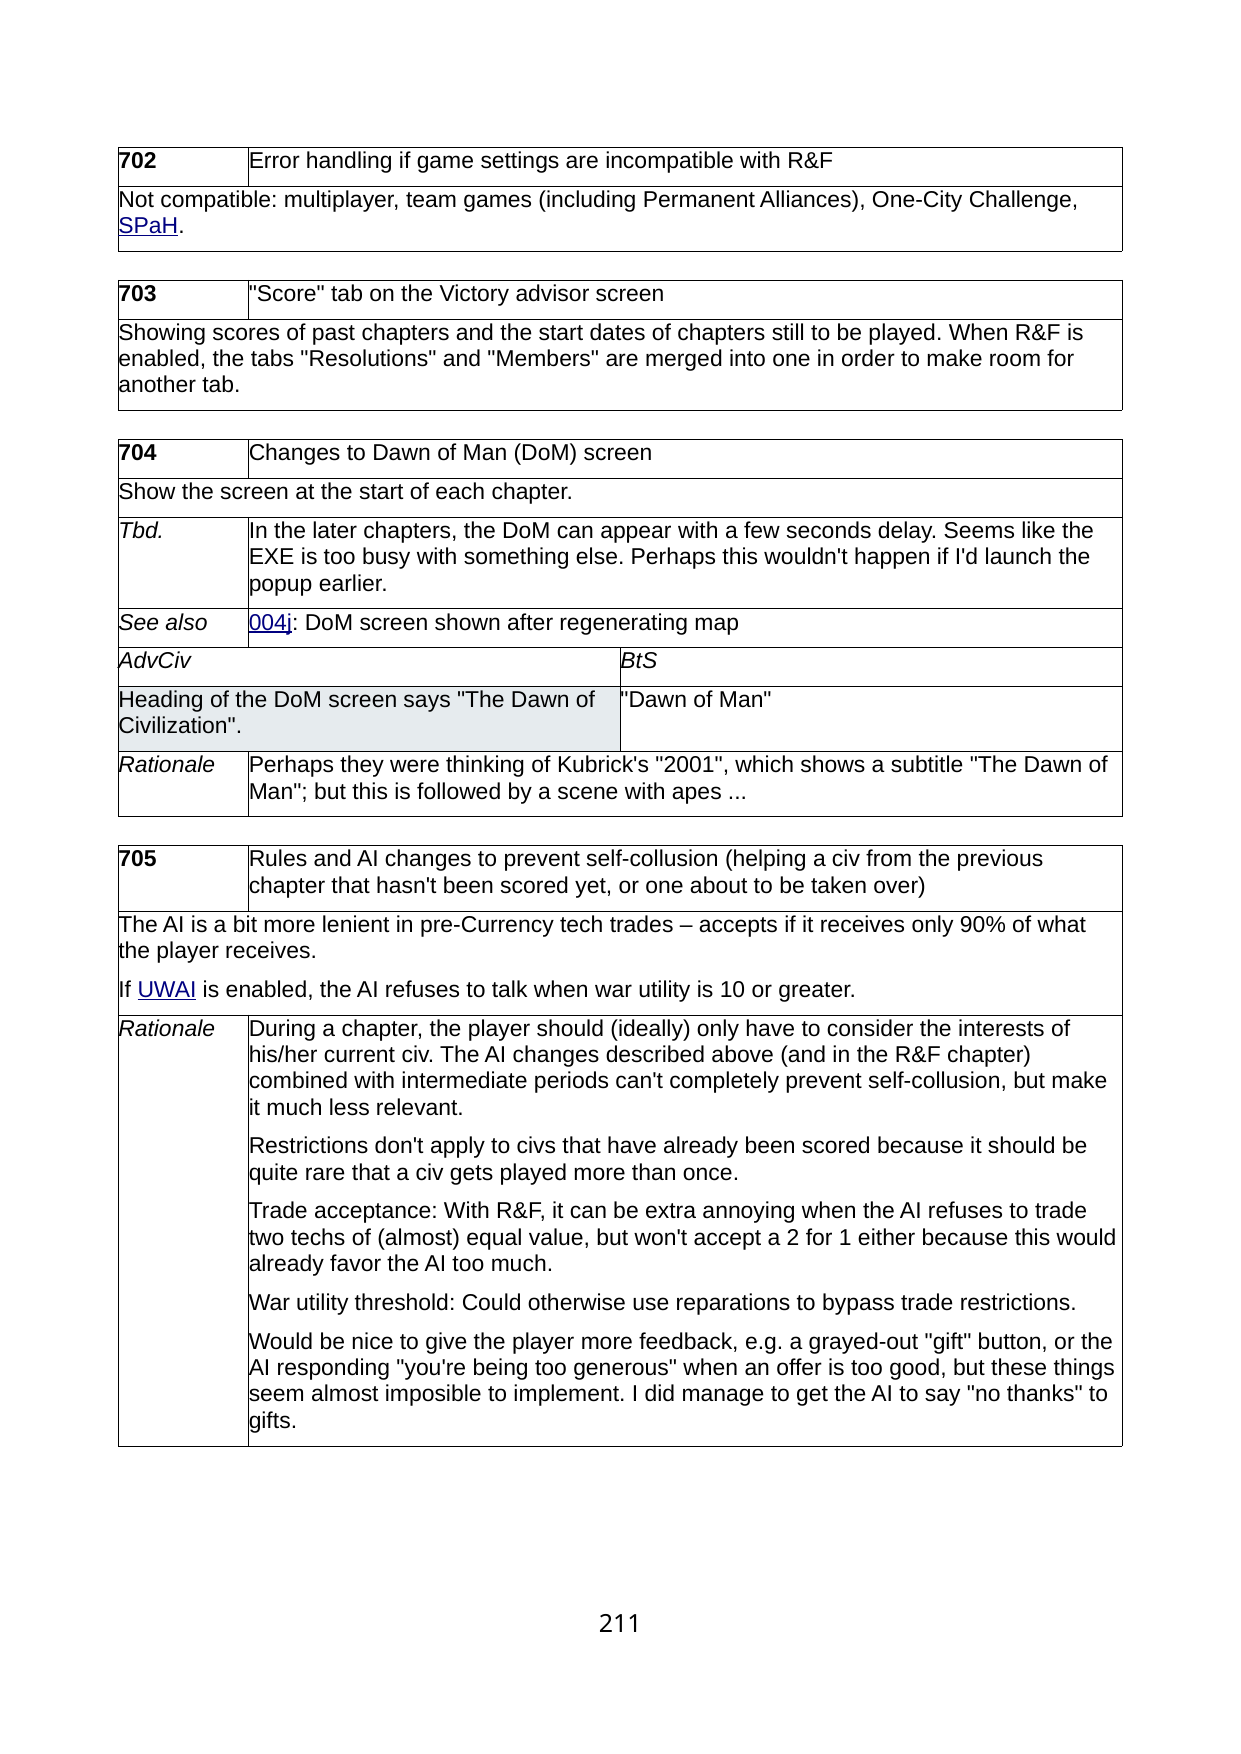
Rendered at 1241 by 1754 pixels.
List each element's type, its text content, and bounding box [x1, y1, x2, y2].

table_header "Score" tab on the Victory advisor screen [249, 281, 1122, 319]
table_cell "Dawn of Man" [621, 687, 1122, 751]
table_cell AdvCiv [119, 648, 620, 686]
table_cell The AI is a bit more lenient in pre-Currency tech trades – accepts if it receives only 90% of what the player receives. If UWAI is enabled, the AI refuses to talk when war utility is 10 or greater. [119, 912, 1122, 1014]
table_cell Show the screen at the start of each chapter. [119, 479, 1122, 517]
table_header Changes to Dawn of Man (DoM) screen [249, 440, 1122, 478]
table_cell Rationale [119, 752, 248, 816]
table_header Error handling if game settings are incompatible with R&F [249, 148, 1122, 186]
table_header 702 [119, 148, 248, 186]
table_header 705 [119, 846, 248, 911]
table_cell Heading of the DoM screen says "The Dawn of Civilization". [119, 687, 620, 751]
table_cell Not compatible: multiplayer, team games (including Permanent Alliances), One-City Challenge, SPaH. [119, 187, 1122, 251]
table_cell In the later chapters, the DoM can appear with a few seconds delay. Seems like the EXE is too busy with something else. Perhaps this wouldn't happen if I'd launch the popup earlier. [249, 518, 1122, 608]
table_header Rules and AI changes to prevent self-collusion (helping a civ from the previous chapter that hasn't been scored yet, or one about to be taken over) [249, 846, 1122, 911]
table_cell 004j: DoM screen shown after regenerating map [249, 609, 1122, 647]
table_cell Rationale [119, 1016, 248, 1446]
table_cell BtS [621, 648, 1122, 686]
table_cell Tbd. [119, 518, 248, 608]
table_cell Perhaps they were thinking of Kubrick's "2001", which shows a subtitle "The Dawn of Man"; but this is followed by a scene with apes ... [249, 752, 1122, 816]
table_cell During a chapter, the player should (ideally) only have to consider the interests of his/her current civ. The AI changes described above (and in the R&F chapter) combined with intermediate periods can't completely prevent self-collusion, but make it much less relevant. Restrictions don't apply to civs that have already been scored because it should be quite rare that a civ gets played more than once. Trade acceptance: With R&F, it can be extra annoying when the AI refuses to trade two techs of (almost) equal value, but won't accept a 2 for 1 either because this would already favor the AI too much. War utility threshold: Could otherwise use reparations to bypass trade restrictions. Would be nice to give the player more feedback, e.g. a grayed-out "gift" button, or the AI responding "you're being too generous" when an offer is too good, but these things seem almost imposible to implement. I did manage to get the AI to say "no thanks" to gifts. [249, 1016, 1122, 1446]
table_header 704 [119, 440, 248, 478]
table_cell Showing scores of past chapters and the start dates of chapters still to be played. When R&F is enabled, the tabs "Resolutions" and "Members" are merged into one in order to make room for another tab. [119, 320, 1122, 410]
table_header 703 [119, 281, 248, 319]
table_cell See also [119, 609, 248, 647]
